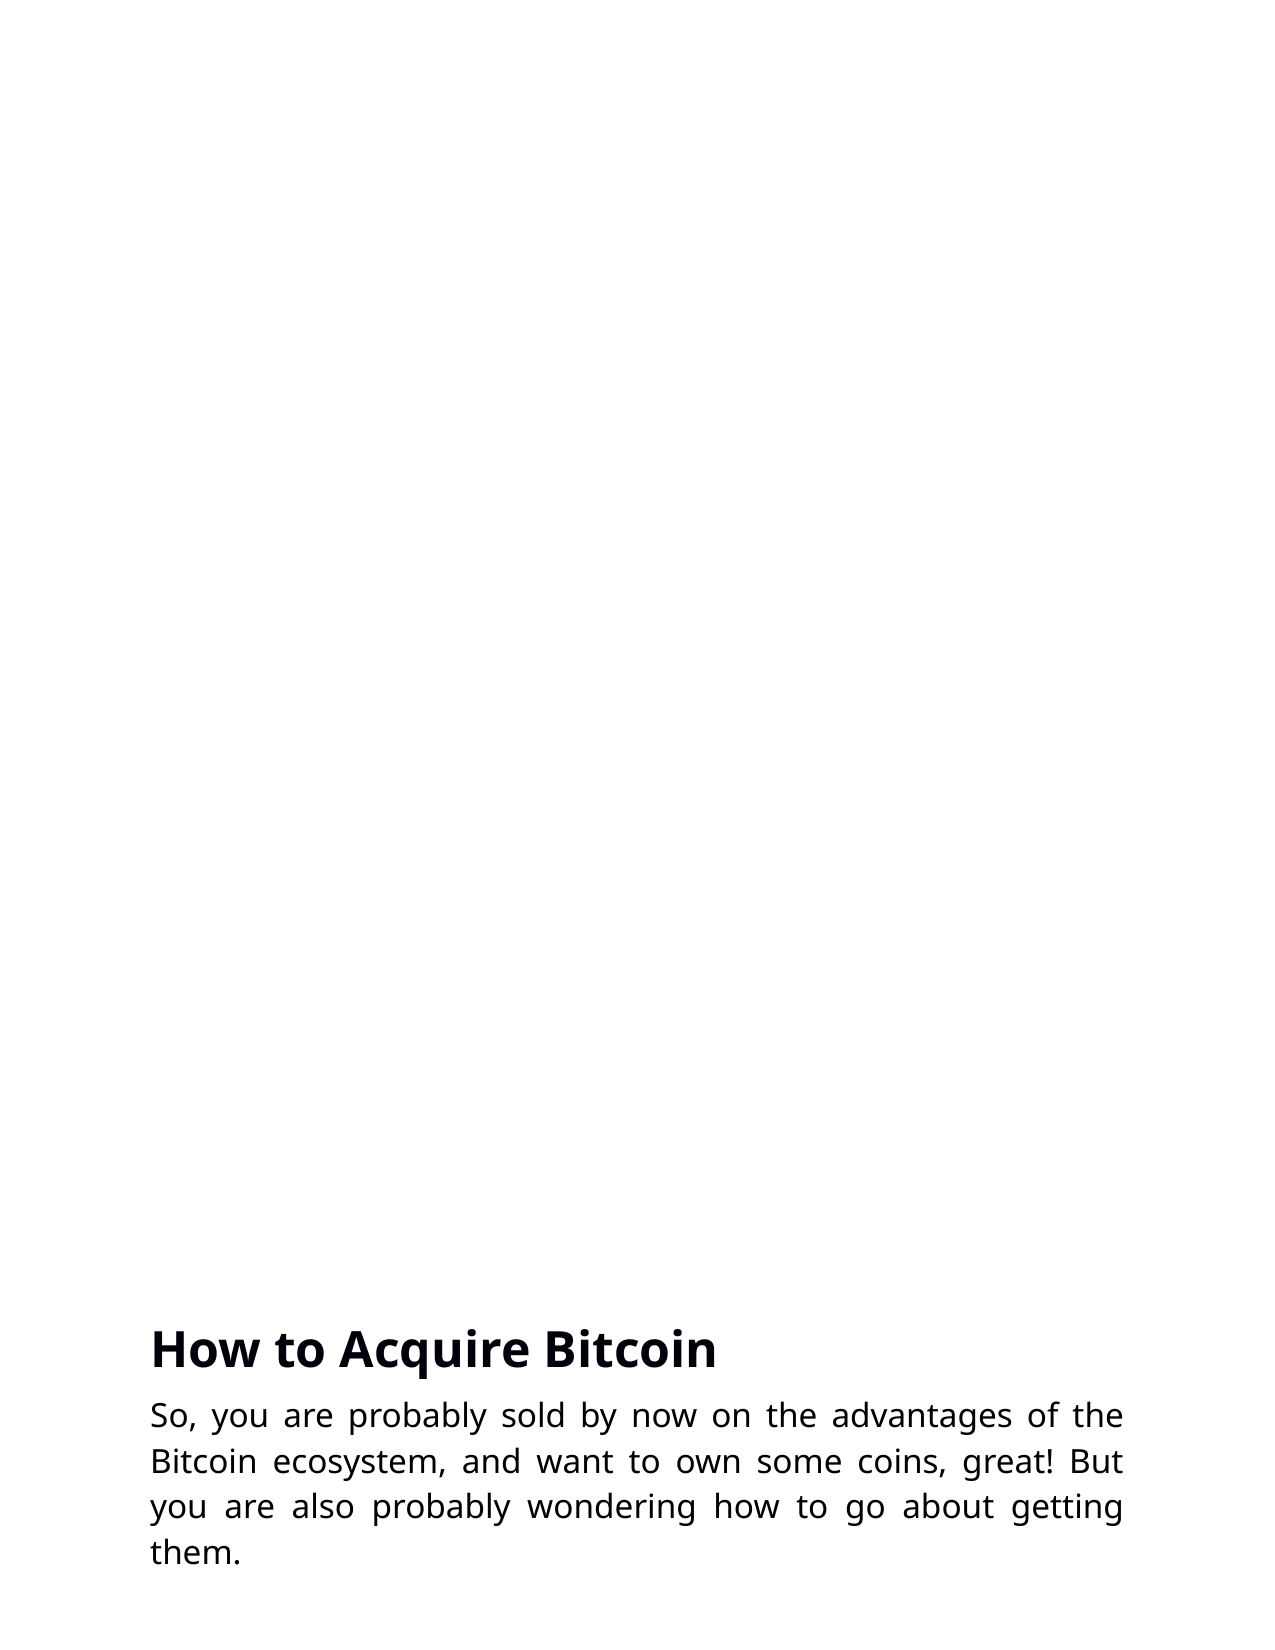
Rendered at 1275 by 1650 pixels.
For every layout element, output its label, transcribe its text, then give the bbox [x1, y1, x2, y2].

text So, you are probably sold by now on the advantages of the Bitcoin ecosystem, and want to own some coins, great! But you are also probably wondering how to go about getting them. [150, 1392, 1125, 1574]
subtitle How to Acquire Bitcoin [150, 1314, 1125, 1382]
